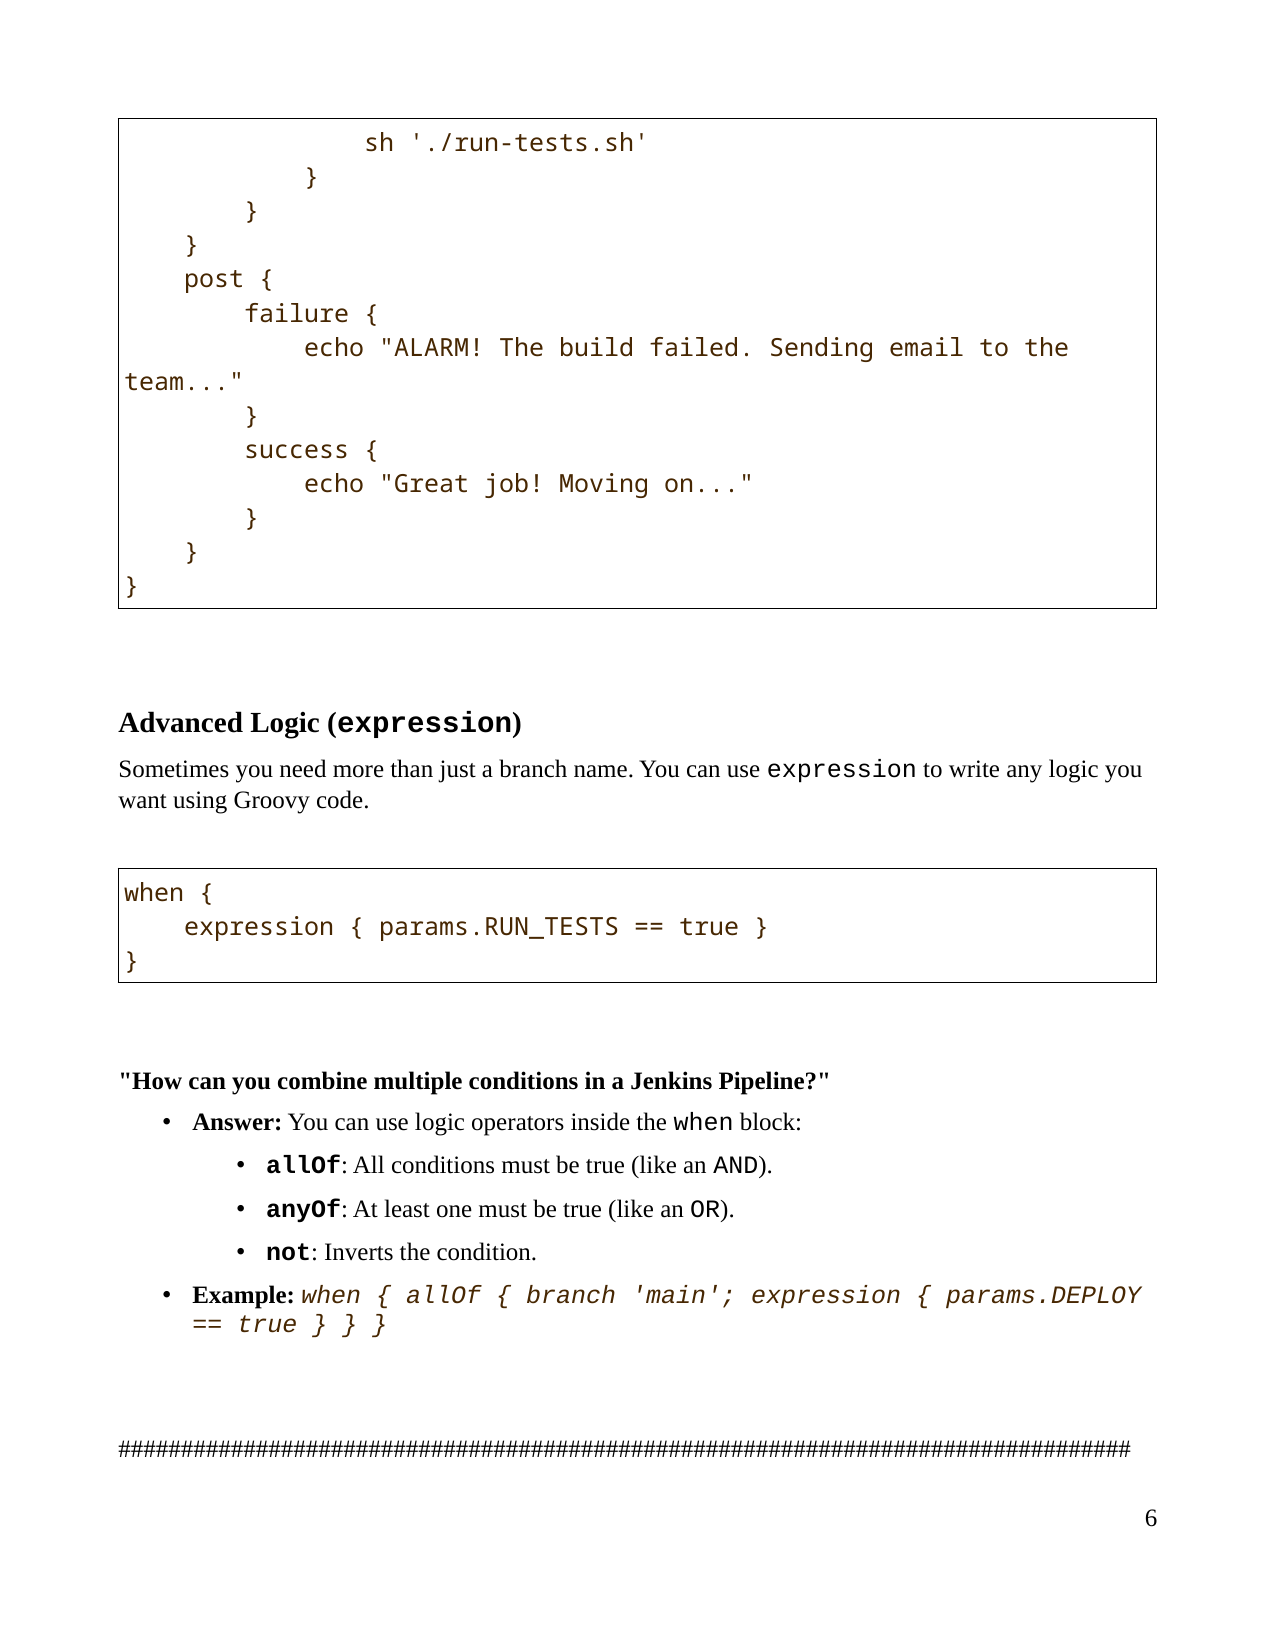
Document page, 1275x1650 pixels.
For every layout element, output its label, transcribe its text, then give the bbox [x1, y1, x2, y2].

list Example: when { allOf { branch 'main'; expression { params.DEPLOY == true } } } [162, 1280, 1157, 1339]
list allOf: All conditions must be true (like an AND). [236, 1150, 1157, 1181]
text "How can you combine multiple conditions in a Jenkins Pipeline?" [118, 1066, 1157, 1094]
table_header sh './run-tests.sh' } } } post { failure { echo "ALARM! The build failed. Sending email to the team..." } success { echo "Great job! Moving on..." } } } [119, 119, 1156, 607]
text ################################################################################# [118, 1434, 1157, 1463]
table_header when { expression { params.RUN_TESTS == true } } [119, 869, 1156, 982]
list anyOf: At least one must be true (like an OR). [236, 1194, 1157, 1224]
text Sometimes you need more than just a branch name. You can use expression to write any logic you want using Groovy code. [118, 754, 1157, 814]
subtitle Advanced Logic (expression) [118, 706, 1157, 742]
list not: Inverts the condition. [236, 1237, 1157, 1268]
list Answer: You can use logic operators inside the when block: [162, 1107, 1157, 1138]
